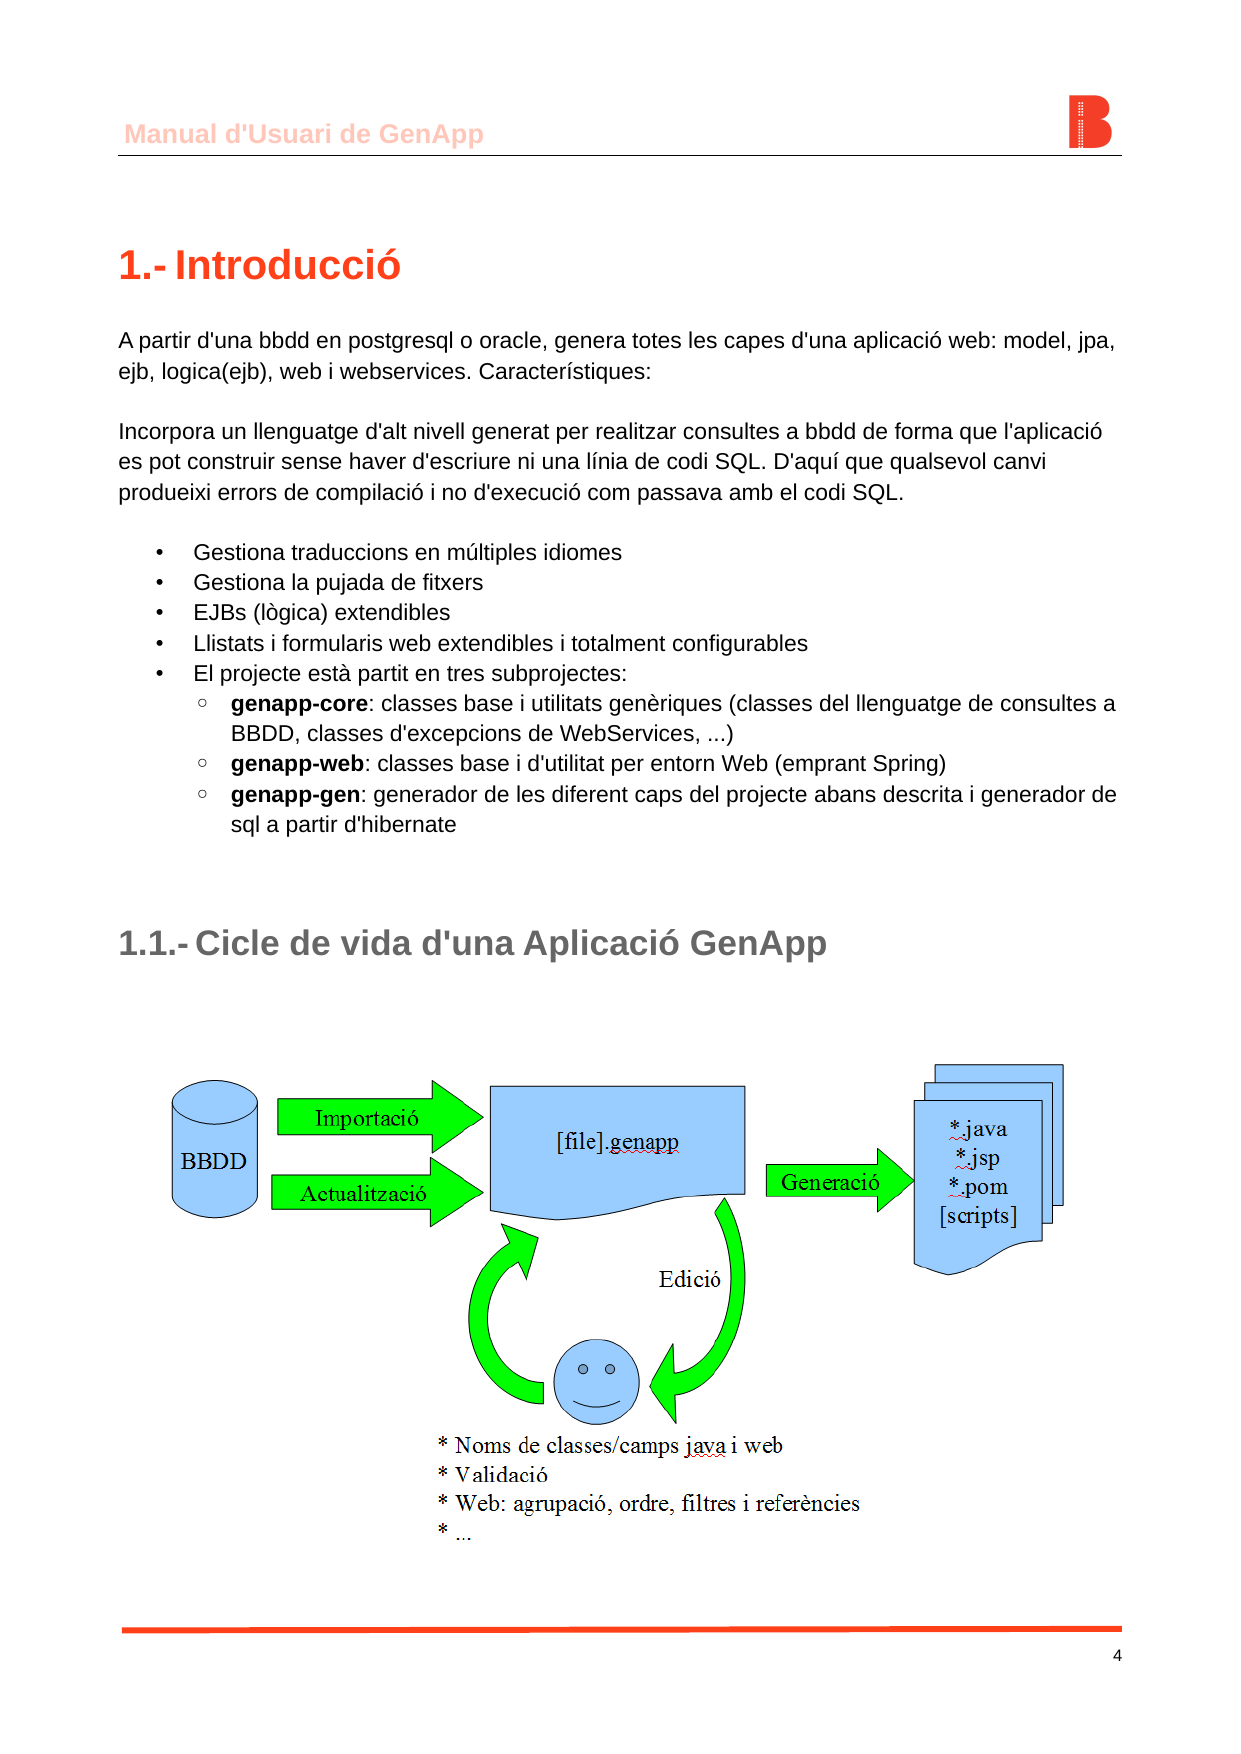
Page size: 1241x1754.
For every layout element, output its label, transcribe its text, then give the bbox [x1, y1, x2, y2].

list Gestiona la pujada de fitxers [156, 569, 1122, 596]
text Incorpora un llenguatge d'alt nivell generat per realitzar consultes a bbdd de forma que l'aplicació es pot construir sense haver d'escriure ni una línia de codi SQL. D'aquí que qualsevol canvi produeixi errors de compilació i no d'execució com passava amb el codi SQL. [118, 418, 1122, 505]
picture [1063, 94, 1117, 150]
list genapp-gen: generador de les diferent caps del projecte abans descrita i generador de sql a partir d'hibernate [193, 781, 1122, 837]
list Gestiona traduccions en múltiples idiomes [156, 539, 1122, 565]
subtitle Cicle de vida d'una Aplicació GenApp [118, 923, 1122, 963]
picture [150, 1055, 1091, 1553]
text A partir d'una bbdd en postgresql o oracle, genera totes les capes d'una aplicació web: model, jpa, ejb, logica(ejb), web i webservices. Característiques: [118, 327, 1122, 384]
list EJBs (lògica) extendibles [156, 599, 1122, 626]
list Llistats i formularis web extendibles i totalment configurables [156, 629, 1122, 656]
subtitle Introducció [118, 241, 1122, 289]
list genapp-core: classes base i utilitats genèriques (classes del llenguatge de consultes a BBDD, classes d'excepcions de WebServices, ...) [193, 690, 1122, 747]
list genapp-web: classes base i d'utilitat per entorn Web (emprant Spring) [193, 750, 1122, 777]
list El projecte està partit en tres subprojectes: [156, 660, 1122, 686]
